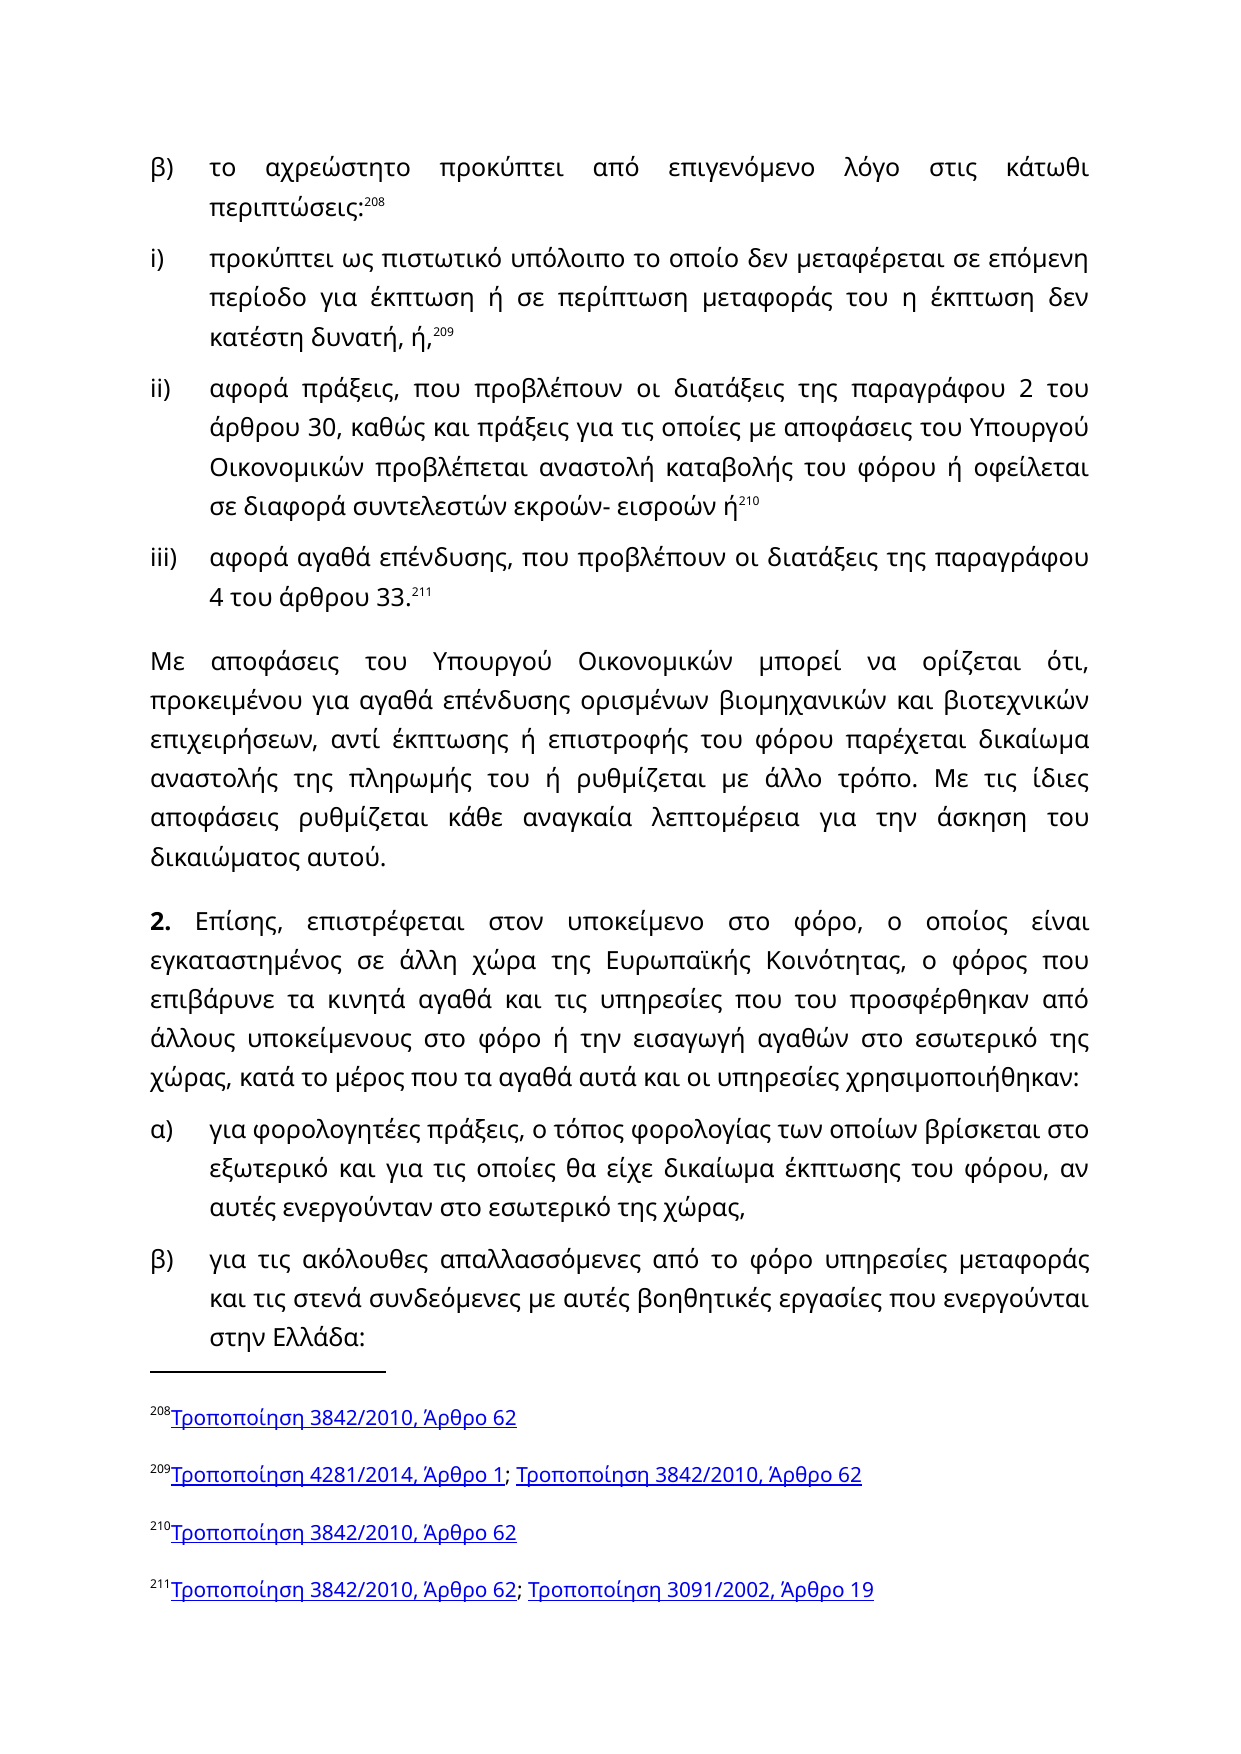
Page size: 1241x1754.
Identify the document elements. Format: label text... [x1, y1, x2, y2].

list α) για φορολογητέες πράξεις, ο τόπος φορολογίας των οποίων βρίσκεται στο εξωτερικό και για τις οποίες θα είχε δικαίωμα έκπτωσης του φόρου, αν αυτές ενεργούνταν στο εσωτερικό της χώρας, [150, 1112, 1090, 1224]
list β) το αχρεώστητο προκύπτει από επιγενόμενο λόγο στις κάτωθι περιπτώσεις: [150, 150, 1090, 223]
list i) προκύπτει ως πιστωτικό υπόλοιπο το οποίο δεν μεταφέρεται σε επόμενη περίοδο για έκπτωση ή σε περίπτωση μεταφοράς του η έκπτωση δεν κατέστη δυνατή, ή, [150, 241, 1090, 353]
text 2. Επίσης, επιστρέφεται στον υποκείμενο στο φόρο, ο οποίος είναι εγκαταστημένος σε άλλη χώρα της Ευρωπαϊκής Κοινότητας, ο φόρος που επιβάρυνε τα κινητά αγαθά και τις υπηρεσίες που του προσφέρθηκαν από άλλους υποκείμενους στο φόρο ή την εισαγωγή αγαθών στο εσωτερικό της χώρας, κατά το μέρος που τα αγαθά αυτά και οι υπηρεσίες χρησιμοποιήθηκαν: [150, 903, 1090, 1094]
text Τροποποίηση 3842/2010, Άρθρο 62 [150, 1518, 1090, 1546]
text Τροποποίηση 4281/2014, Άρθρο 1; Τροποποίηση 3842/2010, Άρθρο 62 [150, 1460, 1090, 1489]
text Τροποποίηση 3842/2010, Άρθρο 62; Τροποποίηση 3091/2002, Άρθρο 19 [150, 1576, 1090, 1604]
list β) για τις ακόλουθες απαλλασσόμενες από το φόρο υπηρεσίες μεταφοράς και τις στενά συνδεόμενες με αυτές βοηθητικές εργασίες που ενεργούνται στην Ελλάδα: [150, 1242, 1090, 1354]
text Τροποποίηση 3842/2010, Άρθρο 62 [150, 1403, 1090, 1431]
list iii) αφορά αγαθά επένδυσης, που προβλέπουν οι διατάξεις της παραγράφου 4 του άρθρου 33. [150, 540, 1090, 613]
text Με αποφάσεις του Υπουργού Οικονομικών μπορεί να ορίζεται ότι, προκειμένου για αγαθά επένδυσης ορισμένων βιομηχανικών και βιοτεχνικών επιχειρήσεων, αντί έκπτωσης ή επιστροφής του φόρου παρέχεται δικαίωμα αναστολής της πληρωμής του ή ρυθμίζεται με άλλο τρόπο. Με τις ίδιες αποφάσεις ρυθμίζεται κάθε αναγκαία λεπτομέρεια για την άσκηση του δικαιώματος αυτού. [150, 643, 1090, 873]
list ii) αφορά πράξεις, που προβλέπουν οι διατάξεις της παραγράφου 2 του άρθρου 30, καθώς και πράξεις για τις οποίες με αποφάσεις του Υπουργού Οικονομικών προβλέπεται αναστολή καταβολής του φόρου ή οφείλεται σε διαφορά συντελεστών εκροών- εισροών ή [150, 371, 1090, 522]
